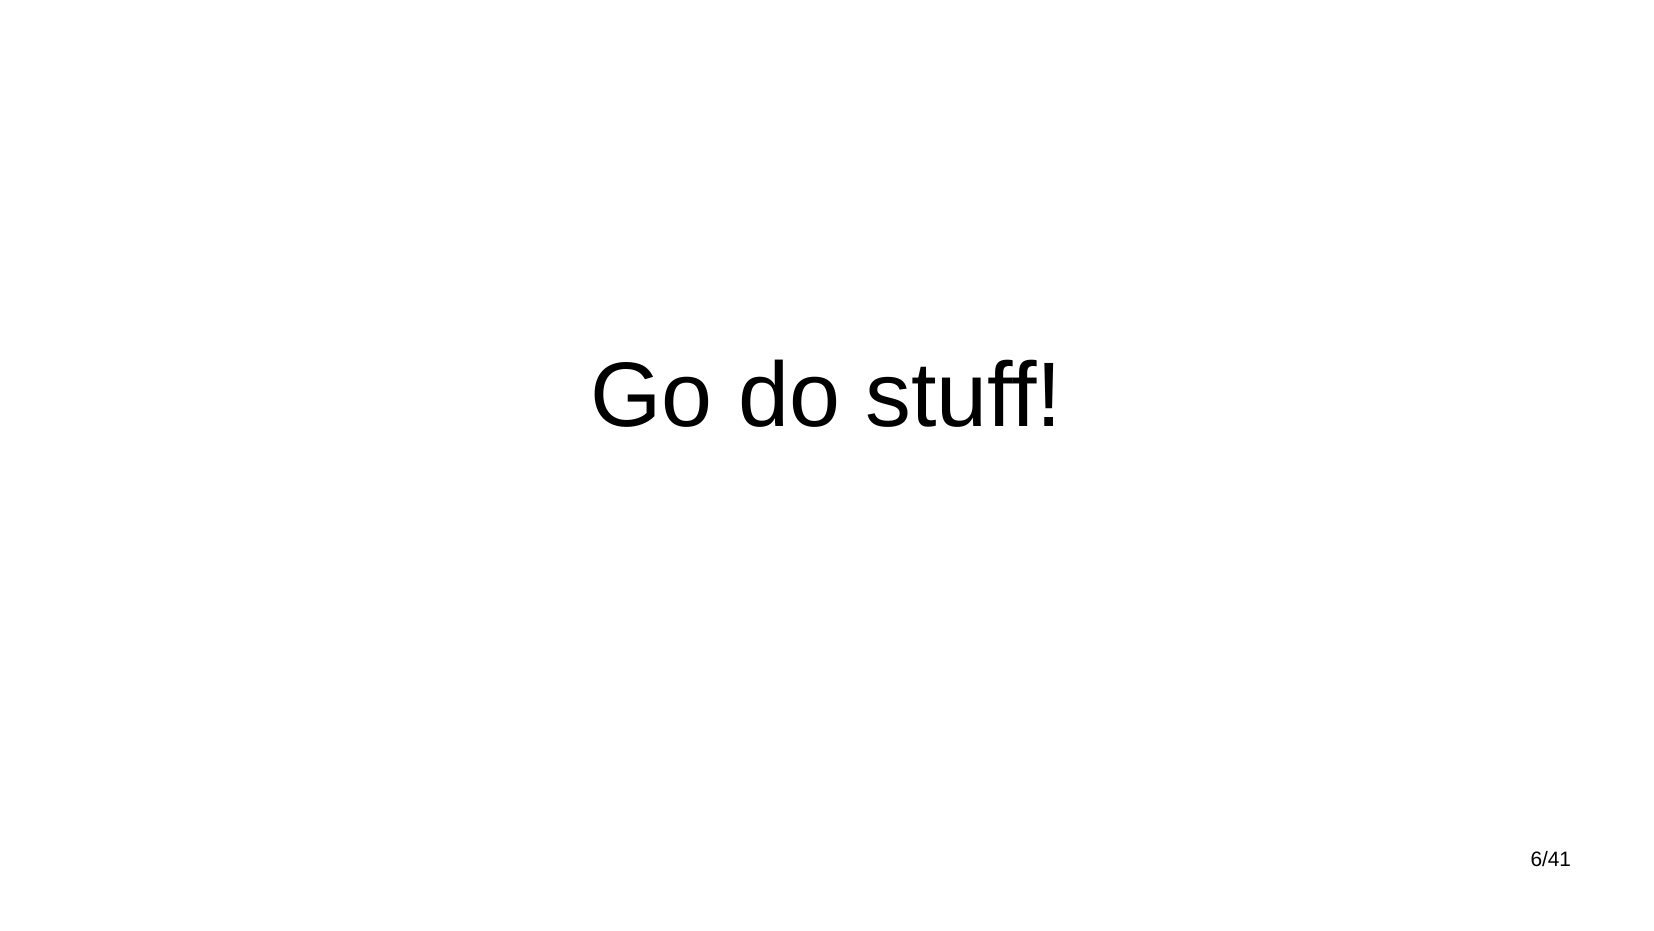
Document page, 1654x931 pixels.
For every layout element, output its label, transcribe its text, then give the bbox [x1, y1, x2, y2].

title Go do stuff! [82, 317, 1571, 473]
